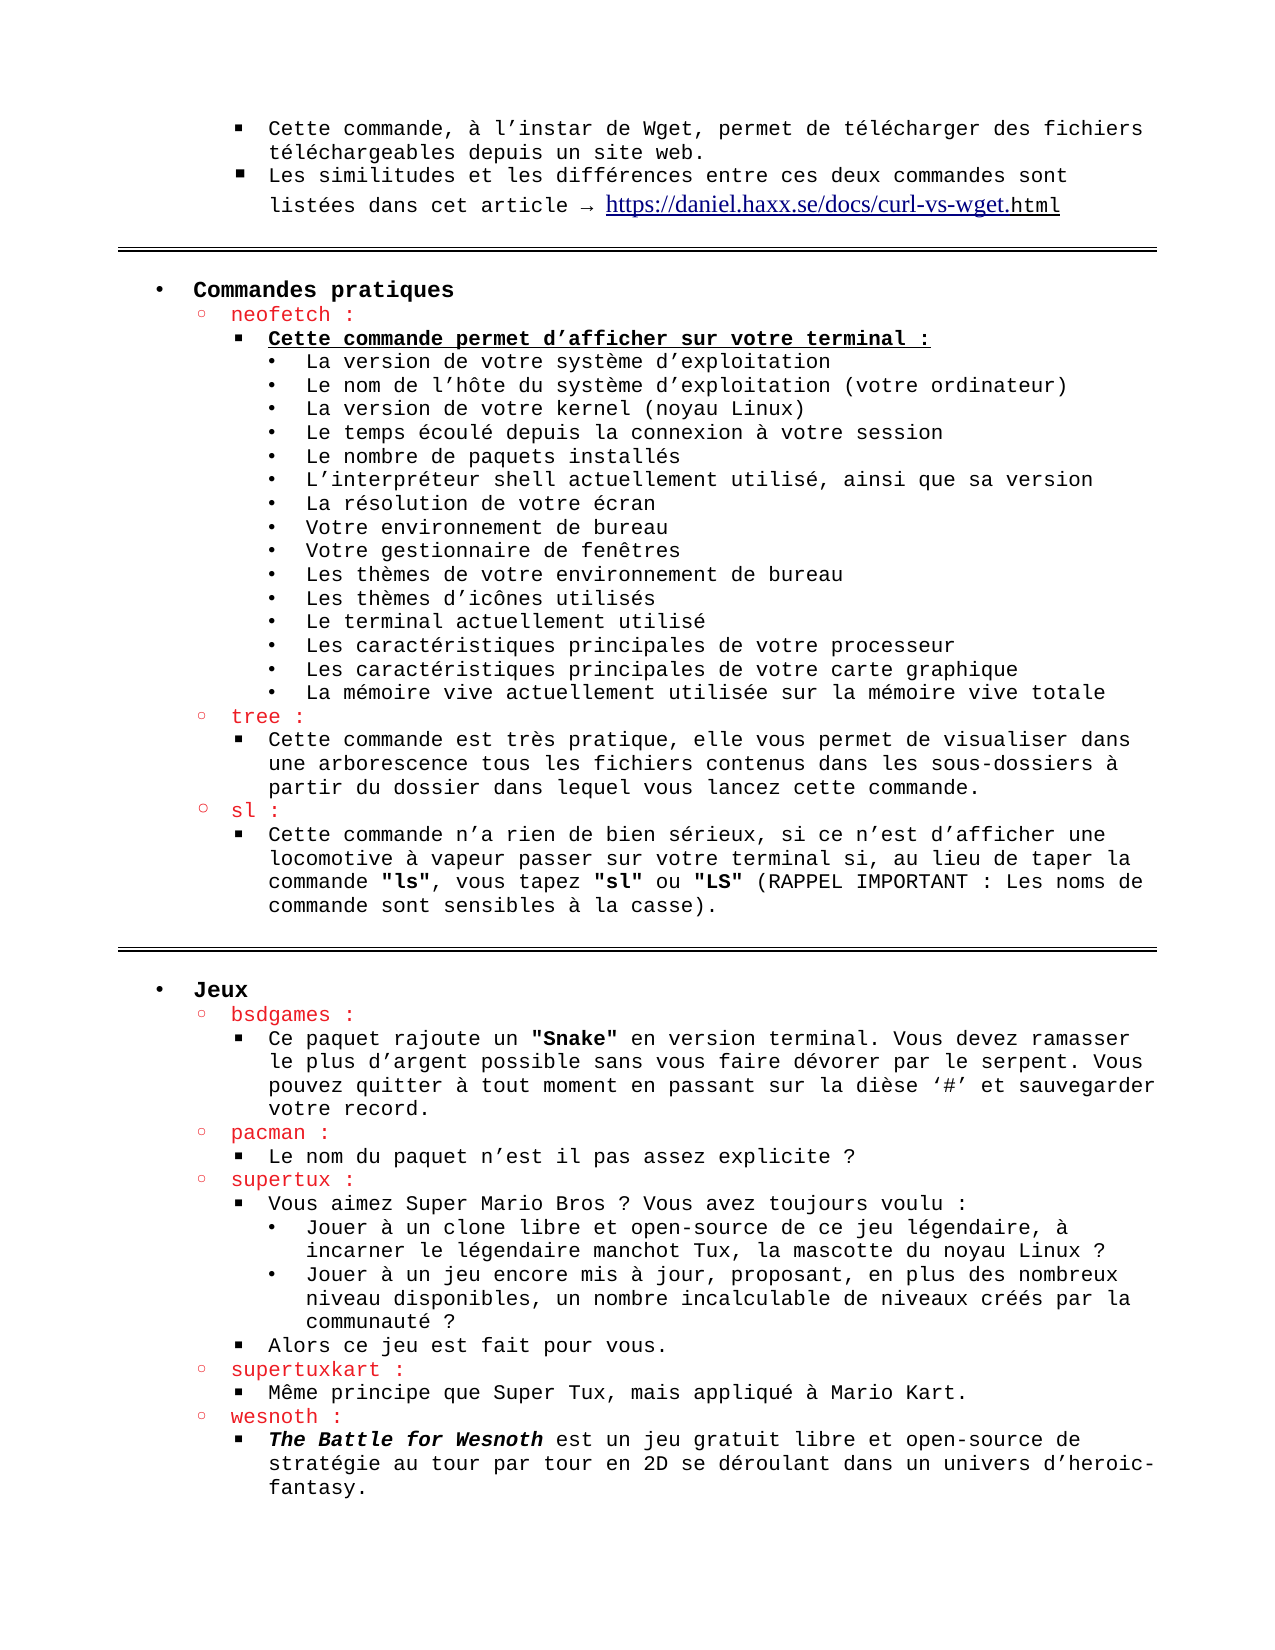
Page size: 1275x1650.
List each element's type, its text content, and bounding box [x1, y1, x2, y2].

list La mémoire vive actuellement utilisée sur la mémoire vive totale [268, 682, 1157, 706]
list Jouer à un clone libre et open-source de ce jeu légendaire, à incarner le légendaire manchot Tux, la mascotte du noyau Linux ? [268, 1217, 1157, 1264]
list Le nom de l’hôte du système d’exploitation (votre ordinateur) [268, 375, 1157, 398]
list Cette commande permet d’afficher sur votre terminal : [231, 327, 1157, 351]
list Votre environnement de bureau [268, 517, 1157, 540]
list supertux : [193, 1169, 1157, 1193]
list tree : [193, 706, 1157, 729]
list Les thèmes d’icônes utilisés [268, 588, 1157, 611]
list Les similitudes et les différences entre ces deux commandes sont listées dans cet article → https://daniel.haxx.se/docs/curl-vs-wget.html [231, 165, 1157, 219]
list Les thèmes de votre environnement de bureau [268, 564, 1157, 588]
list Cette commande est très pratique, elle vous permet de visualiser dans une arborescence tous les fichiers contenus dans les sous-dossiers à partir du dossier dans lequel vous lancez cette commande. [231, 729, 1157, 800]
list La version de votre kernel (noyau Linux) [268, 398, 1157, 422]
list Ce paquet rajoute un "Snake" en version terminal. Vous devez ramasser le plus d’argent possible sans vous faire dévorer par le serpent. Vous pouvez quitter à tout moment en passant sur la dièse ‘#’ et sauvegarder votre record. [231, 1027, 1157, 1122]
list Les caractéristiques principales de votre carte graphique [268, 658, 1157, 682]
list La version de votre système d’exploitation [268, 351, 1157, 375]
list Cette commande n’a rien de bien sérieux, si ce n’est d’afficher une locomotive à vapeur passer sur votre terminal si, au lieu de taper la commande "ls", vous tapez "sl" ou "LS" (RAPPEL IMPORTANT : Les noms de commande sont sensibles à la casse). [231, 824, 1157, 919]
list Alors ce jeu est fait pour vous. [231, 1335, 1157, 1358]
list Jouer à un jeu encore mis à jour, proposant, en plus des nombreux niveau disponibles, un nombre incalculable de niveaux créés par la communauté ? [268, 1264, 1157, 1335]
list Le temps écoulé depuis la connexion à votre session [268, 422, 1157, 446]
list Commandes pratiques [156, 278, 1157, 304]
list wesnoth : [193, 1406, 1157, 1429]
list neofetch : [193, 304, 1157, 327]
list Le nombre de paquets installés [268, 446, 1157, 469]
list Jeux [156, 978, 1157, 1004]
list Même principe que Super Tux, mais appliqué à Mario Kart. [231, 1382, 1157, 1406]
list Votre gestionnaire de fenêtres [268, 540, 1157, 564]
list Le terminal actuellement utilisé [268, 611, 1157, 635]
list L’interpréteur shell actuellement utilisé, ainsi que sa version [268, 469, 1157, 493]
list sl : [193, 800, 1157, 824]
list supertuxkart : [193, 1358, 1157, 1382]
list bsdgames : [193, 1004, 1157, 1027]
list pacman : [193, 1122, 1157, 1146]
list Le nom du paquet n’est il pas assez explicite ? [231, 1146, 1157, 1169]
list The Battle for Wesnoth est un jeu gratuit libre et open-source de stratégie au tour par tour en 2D se déroulant dans un univers d’heroic-fantasy. [231, 1429, 1157, 1500]
list Vous aimez Super Mario Bros ? Vous avez toujours voulu : [231, 1193, 1157, 1217]
list La résolution de votre écran [268, 493, 1157, 517]
list Cette commande, à l’instar de Wget, permet de télécharger des fichiers téléchargeables depuis un site web. [231, 118, 1157, 165]
list Les caractéristiques principales de votre processeur [268, 635, 1157, 658]
